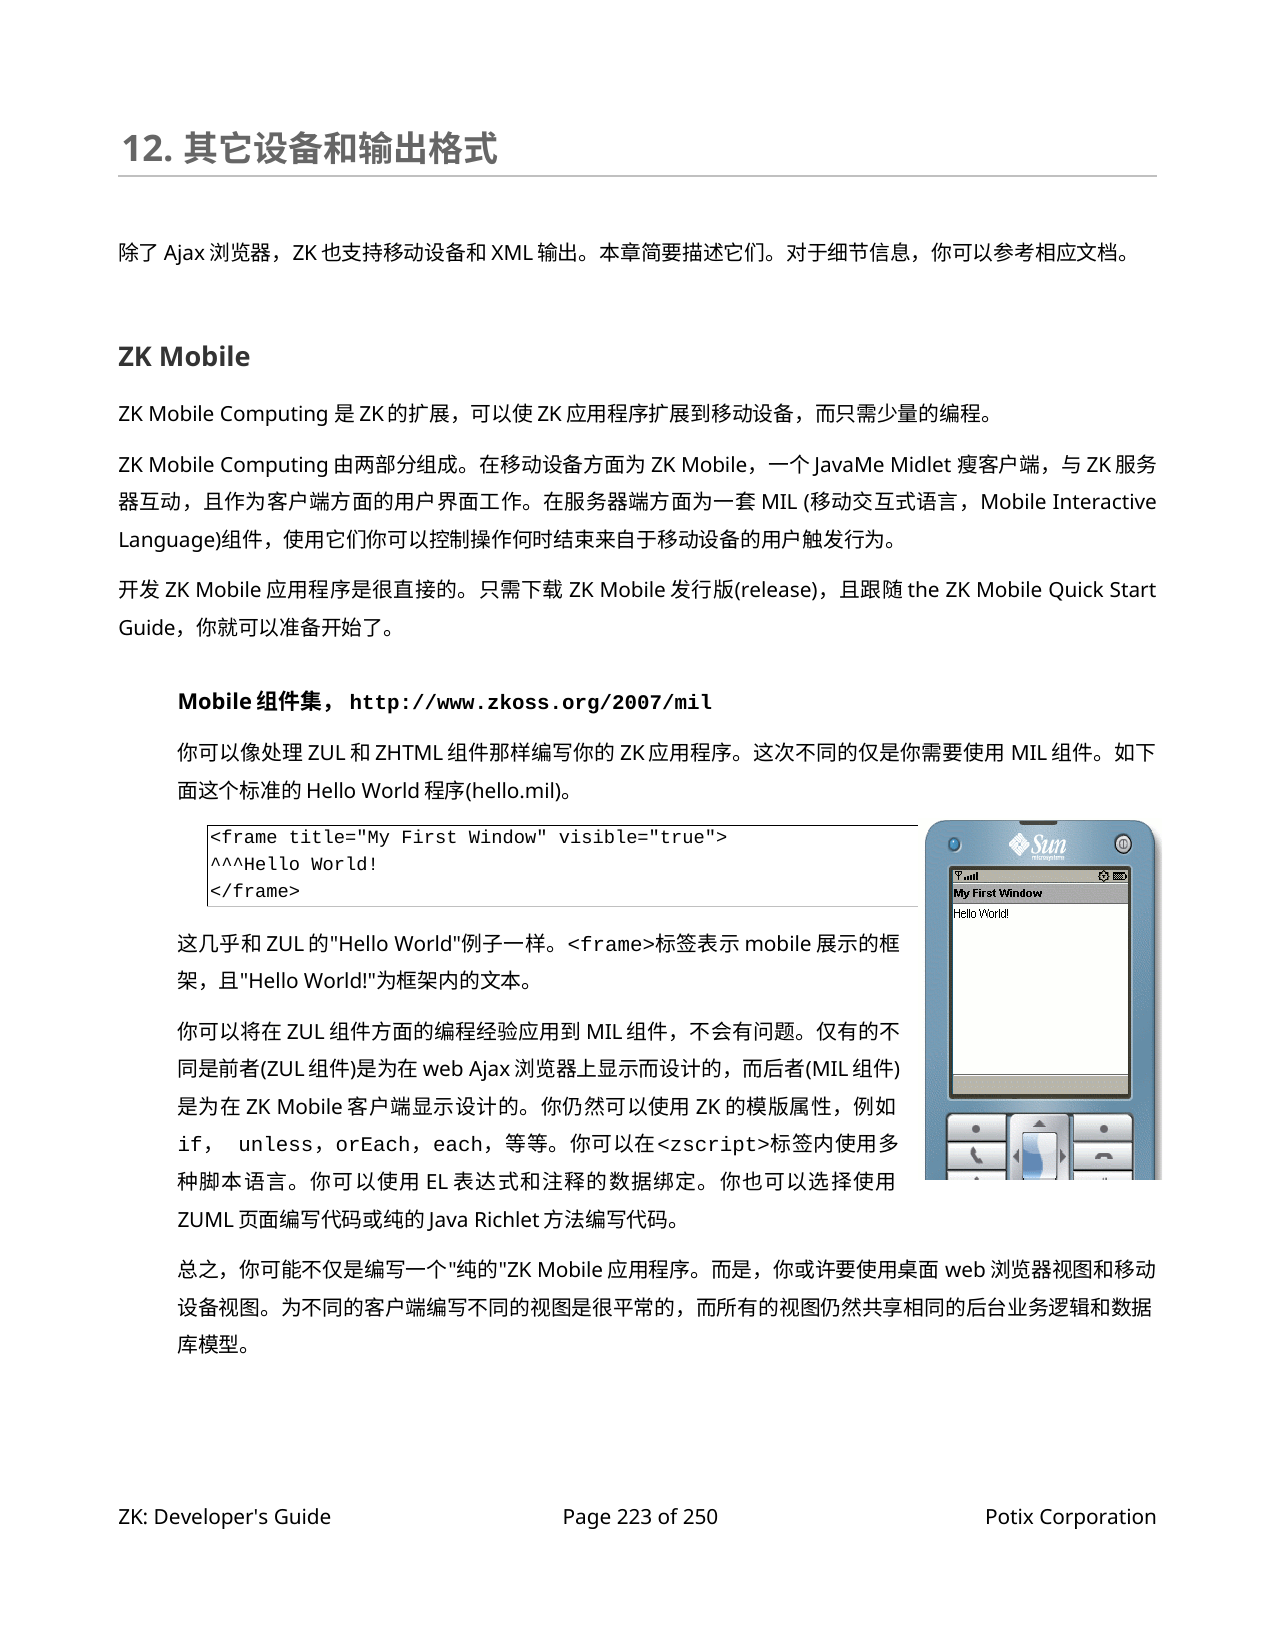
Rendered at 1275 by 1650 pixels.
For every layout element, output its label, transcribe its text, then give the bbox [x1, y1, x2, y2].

subtitle 12. 其它设备和输出格式 [118, 118, 1157, 175]
text 总之，你可能不仅是编写一个"纯的"ZK Mobile应用程序。而是，你或许要使用桌面web浏览器视图和移动设备视图。为不同的客户端编写不同的视图是很平常的，而所有的视图仍然共享相同的后台业务逻辑和数据库模型。 [177, 1254, 1157, 1359]
text 你可以将在ZUL组件方面的编程经验应用到MIL组件，不会有问题。仅有的不同是前者(ZUL组件)是为在web Ajax浏览器上显示而设计的，而后者(MIL组件)是为在ZK Mobile客户端显示设计的。你仍然可以使用ZK的模版属性，例如if， unless，orEach，each，等等。你可以在<zscript>标签内使用多种脚本语言。你可以使用EL表达式和注释的数据绑定。你也可以选择使用ZUML页面编写代码或纯的Java Richlet方法编写代码。 [177, 1015, 1157, 1233]
text ^^^Hello World! [208, 852, 918, 876]
text 开发ZK Mobile应用程序是很直接的。只需下载ZK Mobile发行版(release)，且跟随the ZK Mobile Quick Start Guide，你就可以准备开始了。 [118, 574, 1157, 641]
subtitle ZK Mobile [118, 337, 1157, 374]
text 除了Ajax浏览器，ZK也支持移动设备和XML输出。本章简要描述它们。对于细节信息，你可以参考相应文档。 [118, 236, 1157, 266]
text </frame> [208, 879, 918, 906]
subtitle Mobile组件集， http://www.zkoss.org/2007/mil [177, 684, 1157, 716]
text ZK Mobile Computing 是ZK的扩展，可以使ZK应用程序扩展到移动设备，而只需少量的编程。 [118, 398, 1157, 428]
text 你可以像处理ZUL和ZHTML组件那样编写你的ZK应用程序。这次不同的仅是你需要使用MIL组件。如下面这个标准的Hello World程序(hello.mil)。 [177, 737, 1157, 804]
text ZK Mobile Computing由两部分组成。在移动设备方面为ZK Mobile，一个JavaMe Midlet 瘦客户端，与ZK服务器互动，且作为客户端方面的用户界面工作。在服务器端方面为一套MIL (移动交互式语言，Mobile Interactive Language)组件，使用它们你可以控制操作何时结束来自于移动设备的用户触发行为。 [118, 448, 1157, 553]
picture [918, 818, 1163, 1180]
text <frame title="My First Window" visible="true"> [208, 826, 918, 849]
text 这几乎和ZUL的"Hello World"例子一样。<frame>标签表示mobile展示的框架，且"Hello World!"为框架内的文本。 [177, 927, 918, 995]
